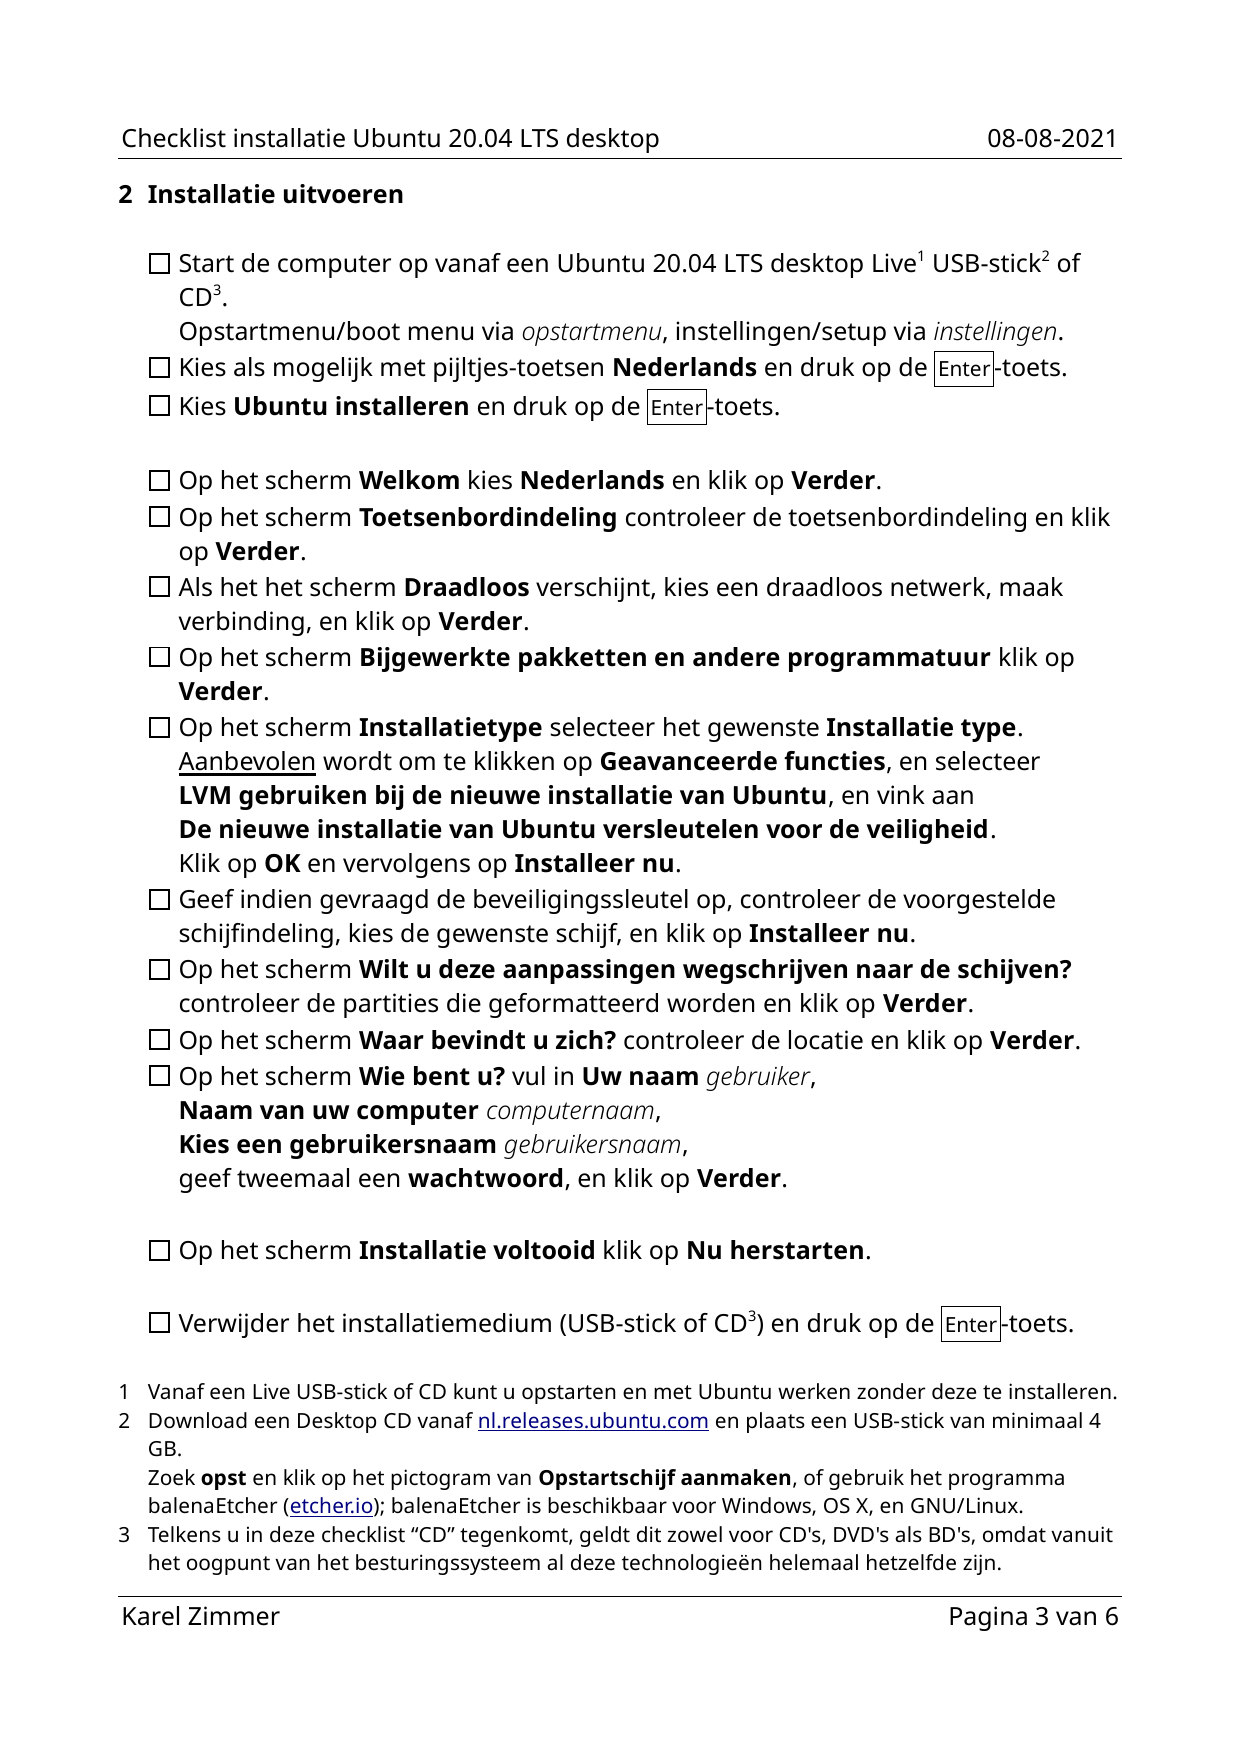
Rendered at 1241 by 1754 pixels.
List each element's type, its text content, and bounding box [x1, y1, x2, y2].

table_cell [141, 388, 177, 426]
table_cell Als het het scherm Draadloos verschijnt, kies een draadloos netwerk, maak verbinding, en klik op Verder. [177, 569, 1121, 639]
table_cell [141, 951, 177, 1021]
table_header [141, 245, 177, 349]
table_cell [141, 1232, 177, 1268]
table_cell [141, 639, 177, 709]
table_cell Op het scherm Installatietype selecteer het gewenste Installatie type. Aanbevolen wordt om te klikken op Geavanceerde functies, en selecteer LVM gebruiken bij de nieuwe installatie van Ubuntu, en vink aan De nieuwe installatie van Ubuntu versleutelen voor de veiligheid. Klik op OK en vervolgens op Installeer nu. [177, 709, 1121, 881]
table_header Start de computer op vanaf een Ubuntu 20.04 LTS desktop Live USB-stick of CD. Opstartmenu/boot menu via opstartmenu, instellingen/setup via instellingen. [177, 245, 1121, 349]
table_cell [177, 1268, 1121, 1304]
table_cell [141, 498, 177, 568]
table_cell [177, 1196, 1121, 1232]
table_cell [141, 1268, 177, 1304]
table_cell Op het scherm Wie bent u? vul in Uw naam gebruiker, Naam van uw computer computernaam, Kies een gebruikersnaam gebruikersnaam, geef tweemaal een wachtwoord, en klik op Verder. [177, 1058, 1121, 1196]
table_cell Kies als mogelijk met pijltjes-toetsen Nederlands en druk op de Enter-toets. [177, 349, 1121, 387]
table_cell Op het scherm Waar bevindt u zich? controleer de locatie en klik op Verder. [177, 1021, 1121, 1058]
table_cell [141, 569, 177, 639]
table_cell [141, 709, 177, 881]
table_cell Op het scherm Toetsenbordindeling controleer de toetsenbordindeling en klik op Verder. [177, 498, 1121, 568]
table_cell [141, 1305, 177, 1343]
list Installatie uitvoeren [118, 177, 1122, 211]
table_cell [141, 1021, 177, 1058]
table_cell Op het scherm Wilt u deze aanpassingen wegschrijven naar de schijven? controleer de partities die geformatteerd worden en klik op Verder. [177, 951, 1121, 1021]
table_cell [141, 1058, 177, 1196]
table_cell [141, 881, 177, 951]
table_cell [141, 1196, 177, 1232]
table_cell [177, 426, 1121, 462]
table_cell Verwijder het installatiemedium (USB-stick of CD3) en druk op de Enter-toets. [177, 1305, 1121, 1343]
table_cell Geef indien gevraagd de beveiligingssleutel op, controleer de voorgestelde schijfindeling, kies de gewenste schijf, en klik op Installeer nu. [177, 881, 1121, 951]
table_cell [141, 426, 177, 462]
table_cell [141, 349, 177, 387]
table_cell Kies Ubuntu installeren en druk op de Enter-toets. [177, 388, 1121, 426]
table_cell Op het scherm Installatie voltooid klik op Nu herstarten. [177, 1232, 1121, 1268]
table_cell Op het scherm Bijgewerkte pakketten en andere programmatuur klik op Verder. [177, 639, 1121, 709]
table_cell [141, 462, 177, 498]
table_cell Op het scherm Welkom kies Nederlands en klik op Verder. [177, 462, 1121, 498]
